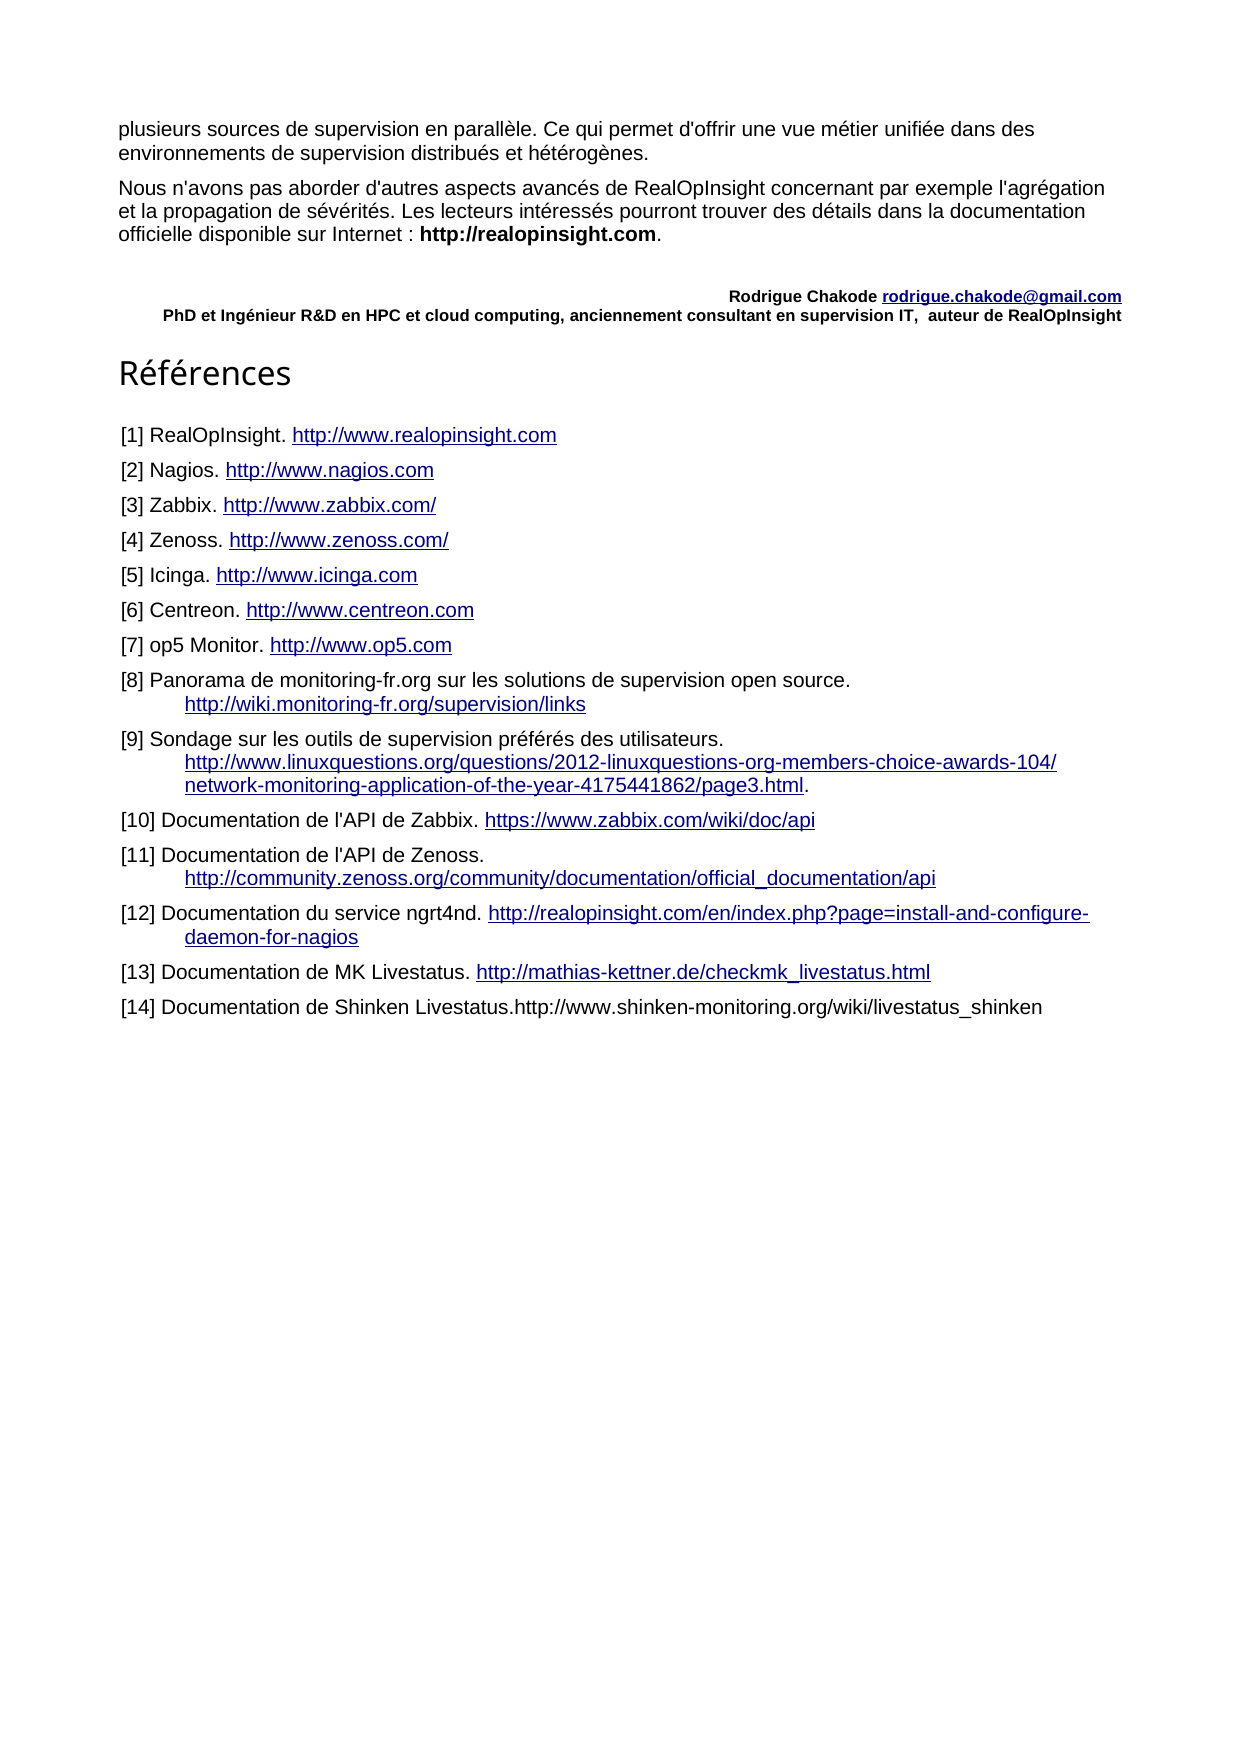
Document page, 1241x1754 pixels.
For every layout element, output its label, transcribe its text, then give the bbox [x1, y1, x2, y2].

text Nous n'avons pas aborder d'autres aspects avancés de RealOpInsight concernant par exemple l'agrégation et la propagation de sévérités. Les lecteurs intéressés pourront trouver des détails dans la documentation officielle disponible sur Internet : http://realopinsight.com. [118, 176, 1122, 246]
list op5 Monitor. http://www.op5.com [121, 634, 1122, 657]
text plusieurs sources de supervision en parallèle. Ce qui permet d'offrir une vue métier unifiée dans des environnements de supervision distribués et hétérogènes. [118, 118, 1122, 164]
list Zabbix. http://www.zabbix.com/ [121, 494, 1122, 517]
list Zenoss. http://www.zenoss.com/ [121, 529, 1122, 552]
list Centreon. http://www.centreon.com [121, 599, 1122, 622]
list Icinga. http://www.icinga.com [121, 564, 1122, 587]
text PhD et Ingénieur R&D en HPC et cloud computing, anciennement consultant en supervision IT, auteur de RealOpInsight [118, 306, 1122, 324]
list Nagios. http://www.nagios.com [121, 459, 1122, 482]
list RealOpInsight. http://www.realopinsight.com [121, 424, 1122, 447]
list Documentation de l'API de Zenoss. http://community.zenoss.org/community/documentation/official_documentation/api [121, 844, 1122, 890]
list Documentation de MK Livestatus. http://mathias-kettner.de/checkmk_livestatus.html [121, 960, 1122, 983]
list Documentation du service ngrt4nd. http://realopinsight.com/en/index.php?page=install-and-configure-daemon-for-nagios [121, 902, 1122, 948]
list Documentation de Shinken Livestatus.http://www.shinken-monitoring.org/wiki/livestatus_shinken [121, 995, 1122, 1018]
text Rodrigue Chakode rodrigue.chakode@gmail.com [118, 287, 1122, 306]
list Documentation de l'API de Zabbix. https://www.zabbix.com/wiki/doc/api [121, 809, 1122, 832]
subtitle Références [118, 349, 1122, 395]
list Panorama de monitoring-fr.org sur les solutions de supervision open source. http://wiki.monitoring-fr.org/supervision/links [121, 669, 1122, 716]
list Sondage sur les outils de supervision préférés des utilisateurs. http://www.linuxquestions.org/questions/2012-linuxquestions-org-members-choice-awards-104/network-monitoring-application-of-the-year-4175441862/page3.html. [121, 727, 1122, 797]
